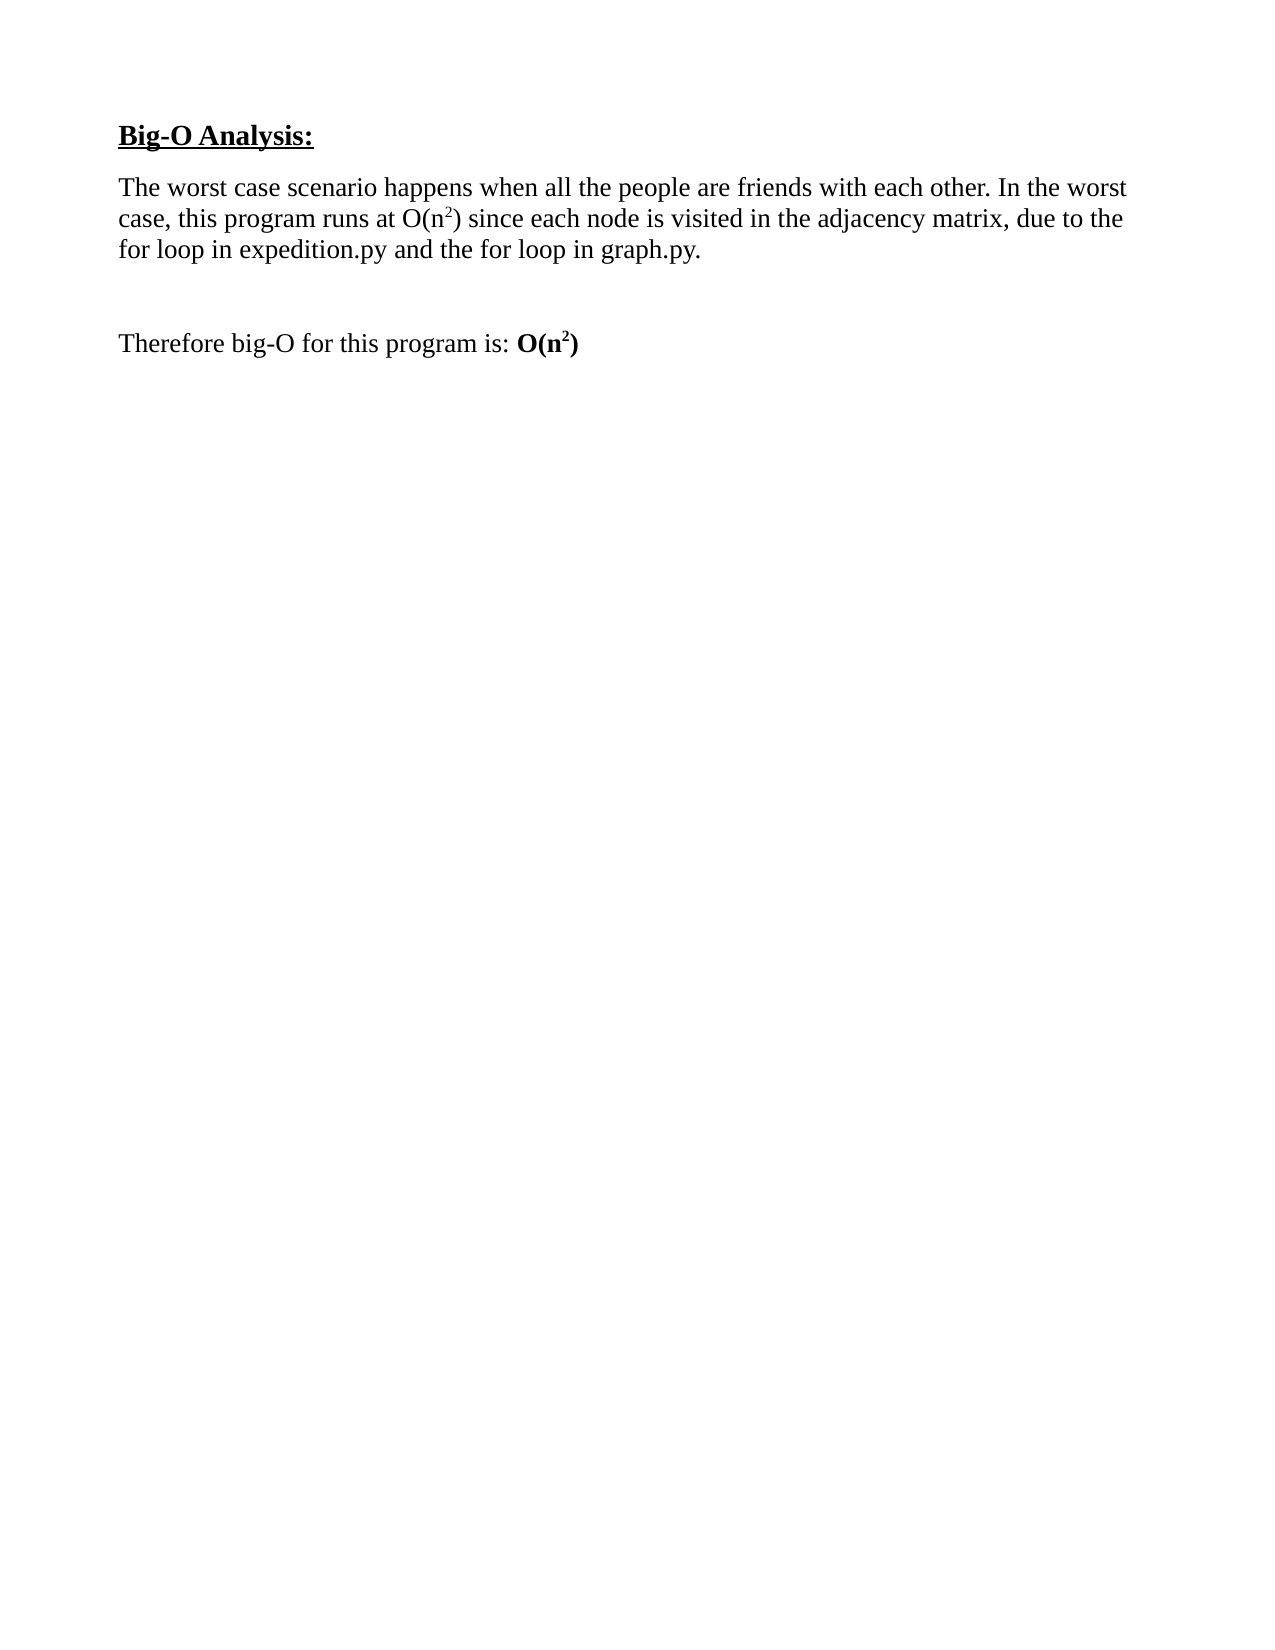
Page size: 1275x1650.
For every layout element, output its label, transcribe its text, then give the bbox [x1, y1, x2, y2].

text Therefore big-O for this program is: O(n2) [118, 327, 1157, 358]
text The worst case scenario happens when all the people are friends with each other. In the worst case, this program runs at O(n2) since each node is visited in the adjacency matrix, due to the for loop in expedition.py and the for loop in graph.py. [118, 171, 1157, 265]
text Big-O Analysis: [118, 118, 1157, 152]
